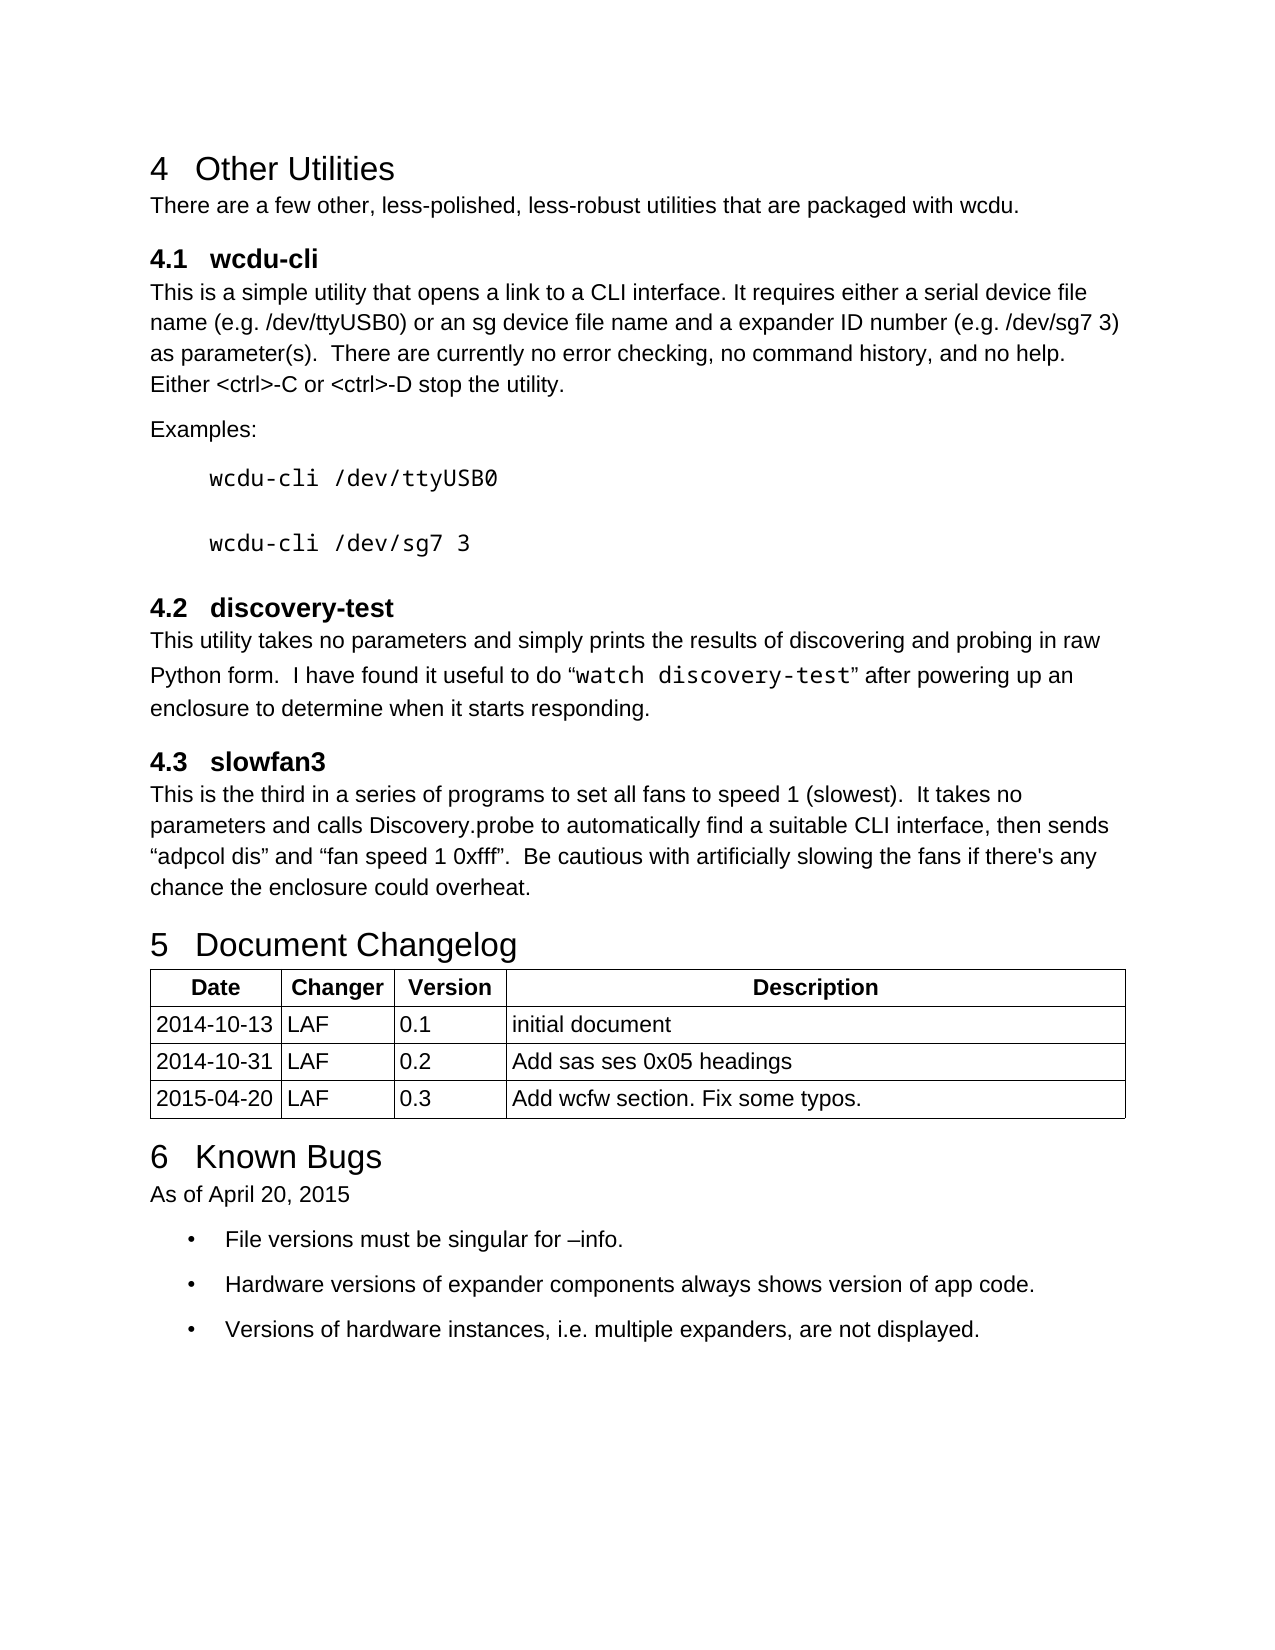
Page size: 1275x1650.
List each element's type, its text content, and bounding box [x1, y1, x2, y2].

table_header Date [151, 970, 281, 1006]
table_header Description [507, 970, 1125, 1006]
table_header Version [395, 970, 506, 1006]
text As of April 20, 2015 [150, 1181, 1125, 1207]
subtitle Document Changelog [150, 926, 1125, 963]
text This utility takes no parameters and simply prints the results of discovering and probing in raw Python form. I have found it useful to do “watch discovery-test” after powering up an enclosure to determine when it starts responding. [150, 628, 1125, 721]
text wcdu-cli /dev/ttyUSB0 [209, 462, 1066, 493]
table_cell 0.2 [395, 1044, 506, 1080]
table_cell LAF [282, 1081, 394, 1117]
table_cell initial document [507, 1007, 1125, 1043]
subtitle wcdu-cli [150, 244, 1125, 275]
list File versions must be singular for –info. [187, 1227, 1125, 1252]
text This is the third in a series of programs to set all fans to speed 1 (slowest). It takes no parameters and calls Discovery.probe to automatically find a suitable CLI interface, then sends “adpcol dis” and “fan speed 1 0xfff”. Be cautious with artificially slowing the fans if there's any chance the enclosure could overheat. [150, 782, 1125, 900]
subtitle slowfan3 [150, 747, 1125, 778]
list Versions of hardware instances, i.e. multiple expanders, are not displayed. [187, 1317, 1125, 1343]
table_cell 2015-04-20 [151, 1081, 281, 1117]
list Hardware versions of expander components always shows version of app code. [187, 1272, 1125, 1297]
table_cell LAF [282, 1044, 394, 1080]
table_cell Add sas ses 0x05 headings [507, 1044, 1125, 1080]
subtitle Known Bugs [150, 1138, 1125, 1176]
subtitle Other Utilities [150, 150, 1125, 187]
table_header Changer [282, 970, 394, 1006]
text wcdu-cli /dev/sg7 3 [209, 527, 1066, 559]
table_cell 0.1 [395, 1007, 506, 1043]
table_cell 2014-10-31 [151, 1044, 281, 1080]
text Examples: [150, 417, 1125, 442]
table_cell 2014-10-13 [151, 1007, 281, 1043]
table_cell 0.3 [395, 1081, 506, 1117]
table_cell LAF [282, 1007, 394, 1043]
table_cell Add wcfw section. Fix some typos. [507, 1081, 1125, 1117]
text This is a simple utility that opens a link to a CLI interface. It requires either a serial device file name (e.g. /dev/ttyUSB0) or an sg device file name and a expander ID number (e.g. /dev/sg7 3) as parameter(s). There are currently no error checking, no command history, and no help. Either <ctrl>-C or <ctrl>-D stop the utility. [150, 279, 1125, 397]
subtitle discovery-test [150, 593, 1125, 623]
text There are a few other, less-polished, less-robust utilities that are packaged with wcdu. [150, 193, 1125, 218]
